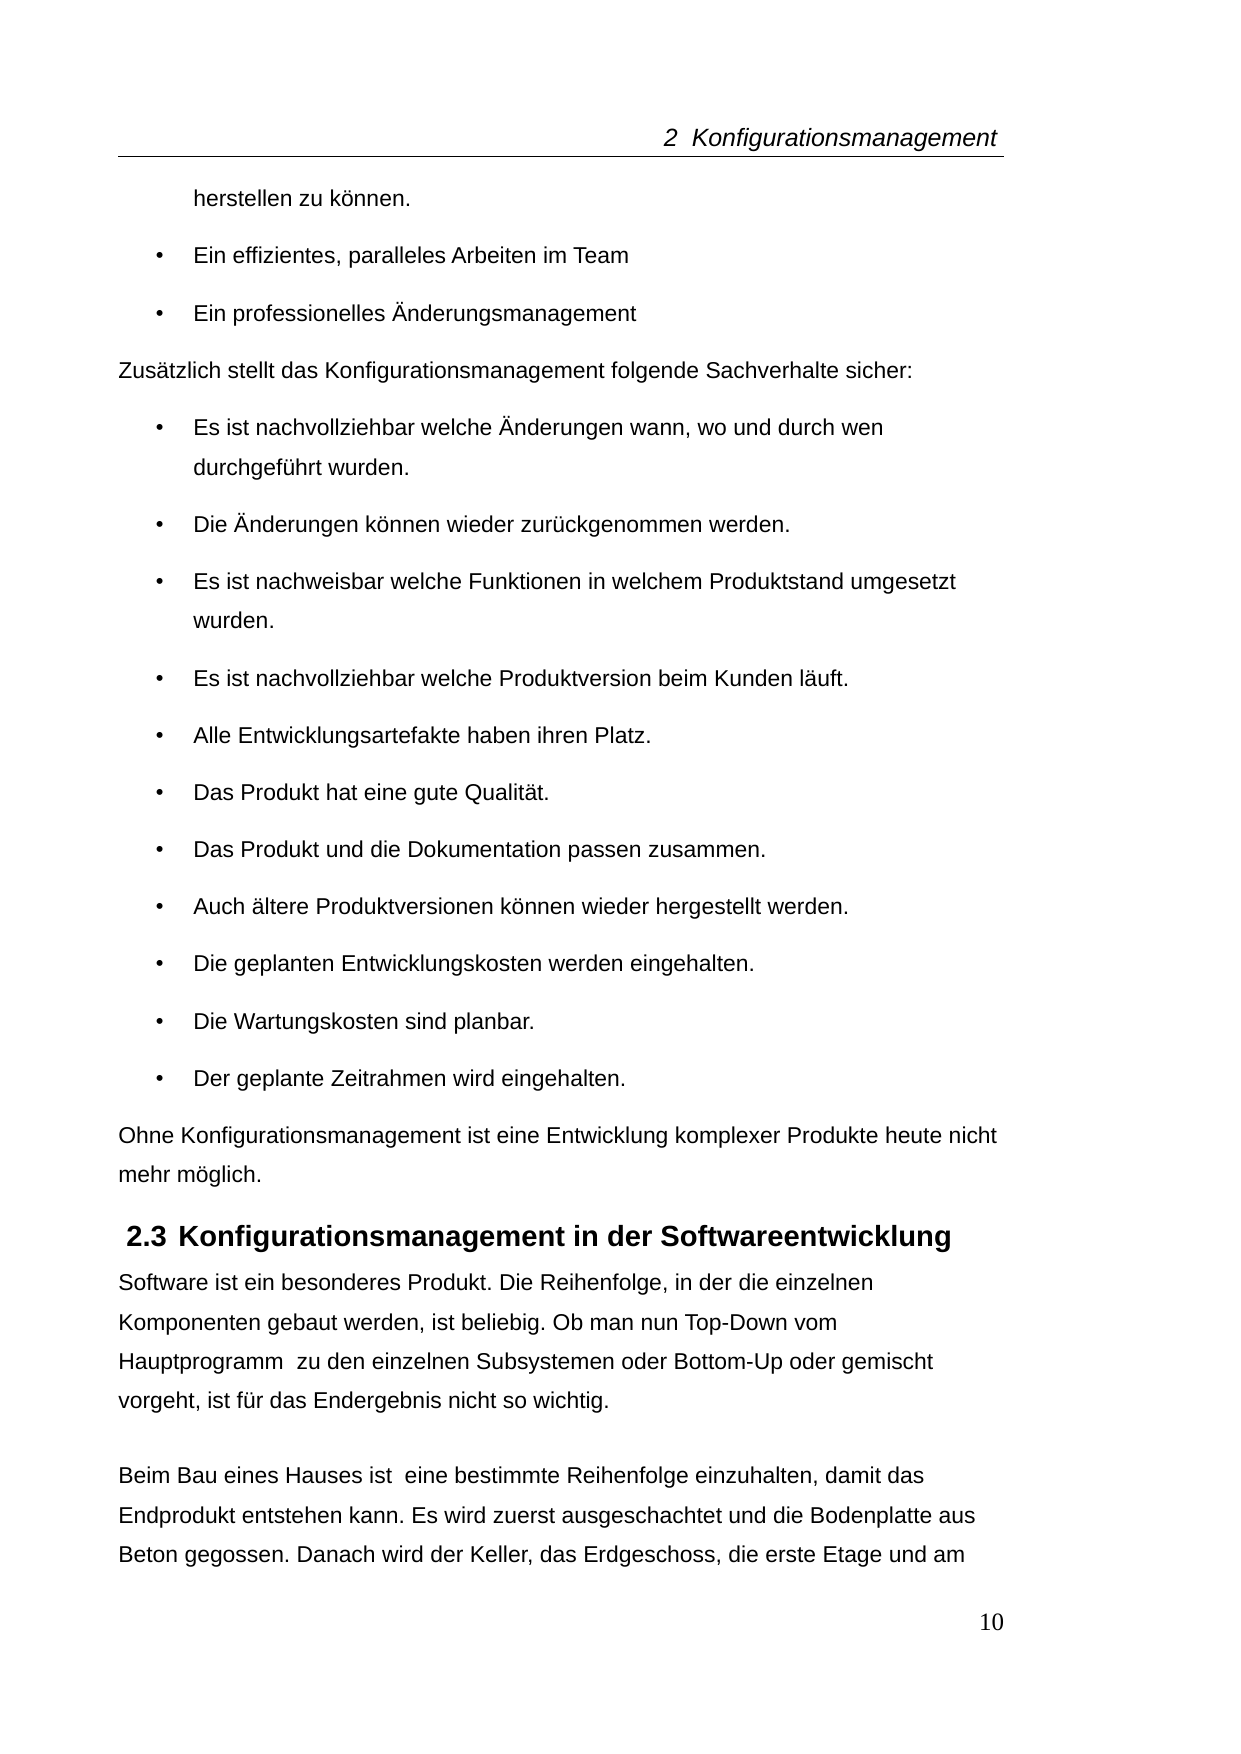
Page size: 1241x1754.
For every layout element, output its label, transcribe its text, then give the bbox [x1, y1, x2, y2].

text Ohne Konfigurationsmanagement ist eine Entwicklung komplexer Produkte heute nicht mehr möglich. [118, 1122, 1004, 1188]
list Es ist nachweisbar welche Funktionen in welchem Produktstand umgesetzt wurden. [156, 568, 1004, 634]
list Das Produkt hat eine gute Qualität. [156, 779, 1004, 805]
list Die Änderungen können wieder zurückgenommen werden. [156, 511, 1004, 537]
text Zusätzlich stellt das Konfigurationsmanagement folgende Sachverhalte sicher: [118, 357, 1004, 383]
list Es ist nachvollziehbar welche Produktversion beim Kunden läuft. [156, 664, 1004, 691]
list Der geplante Zeitrahmen wird eingehalten. [156, 1065, 1004, 1091]
subtitle Konfigurationsmanagement in der Softwareentwicklung [118, 1219, 1004, 1252]
text Software ist ein besonderes Produkt. Die Reihenfolge, in der die einzelnen Komponenten gebaut werden, ist beliebig. Ob man nun Top-Down vom Hauptprogramm zu den einzelnen Subsystemen oder Bottom-Up oder gemischt vorgeht, ist für das Endergebnis nicht so wichtig. [118, 1269, 1004, 1414]
list Es ist nachvollziehbar welche Änderungen wann, wo und durch wen durchgeführt wurden. [156, 414, 1004, 480]
list Das Produkt und die Dokumentation passen zusammen. [156, 836, 1004, 862]
list Alle Entwicklungsartefakte haben ihren Platz. [156, 722, 1004, 748]
list Auch ältere Produktversionen können wieder hergestellt werden. [156, 893, 1004, 919]
list herstellen zu können. [156, 185, 1004, 212]
list Ein professionelles Änderungsmanagement [156, 299, 1004, 326]
list Die Wartungskosten sind planbar. [156, 1008, 1004, 1034]
list Ein effizientes, paralleles Arbeiten im Team [156, 242, 1004, 269]
text Beim Bau eines Hauses ist eine bestimmte Reihenfolge einzuhalten, damit das Endprodukt entstehen kann. Es wird zuerst ausgeschachtet und die Bodenplatte aus Beton gegossen. Danach wird der Keller, das Erdgeschoss, die erste Etage und am [118, 1462, 1004, 1568]
list Die geplanten Entwicklungskosten werden eingehalten. [156, 950, 1004, 977]
